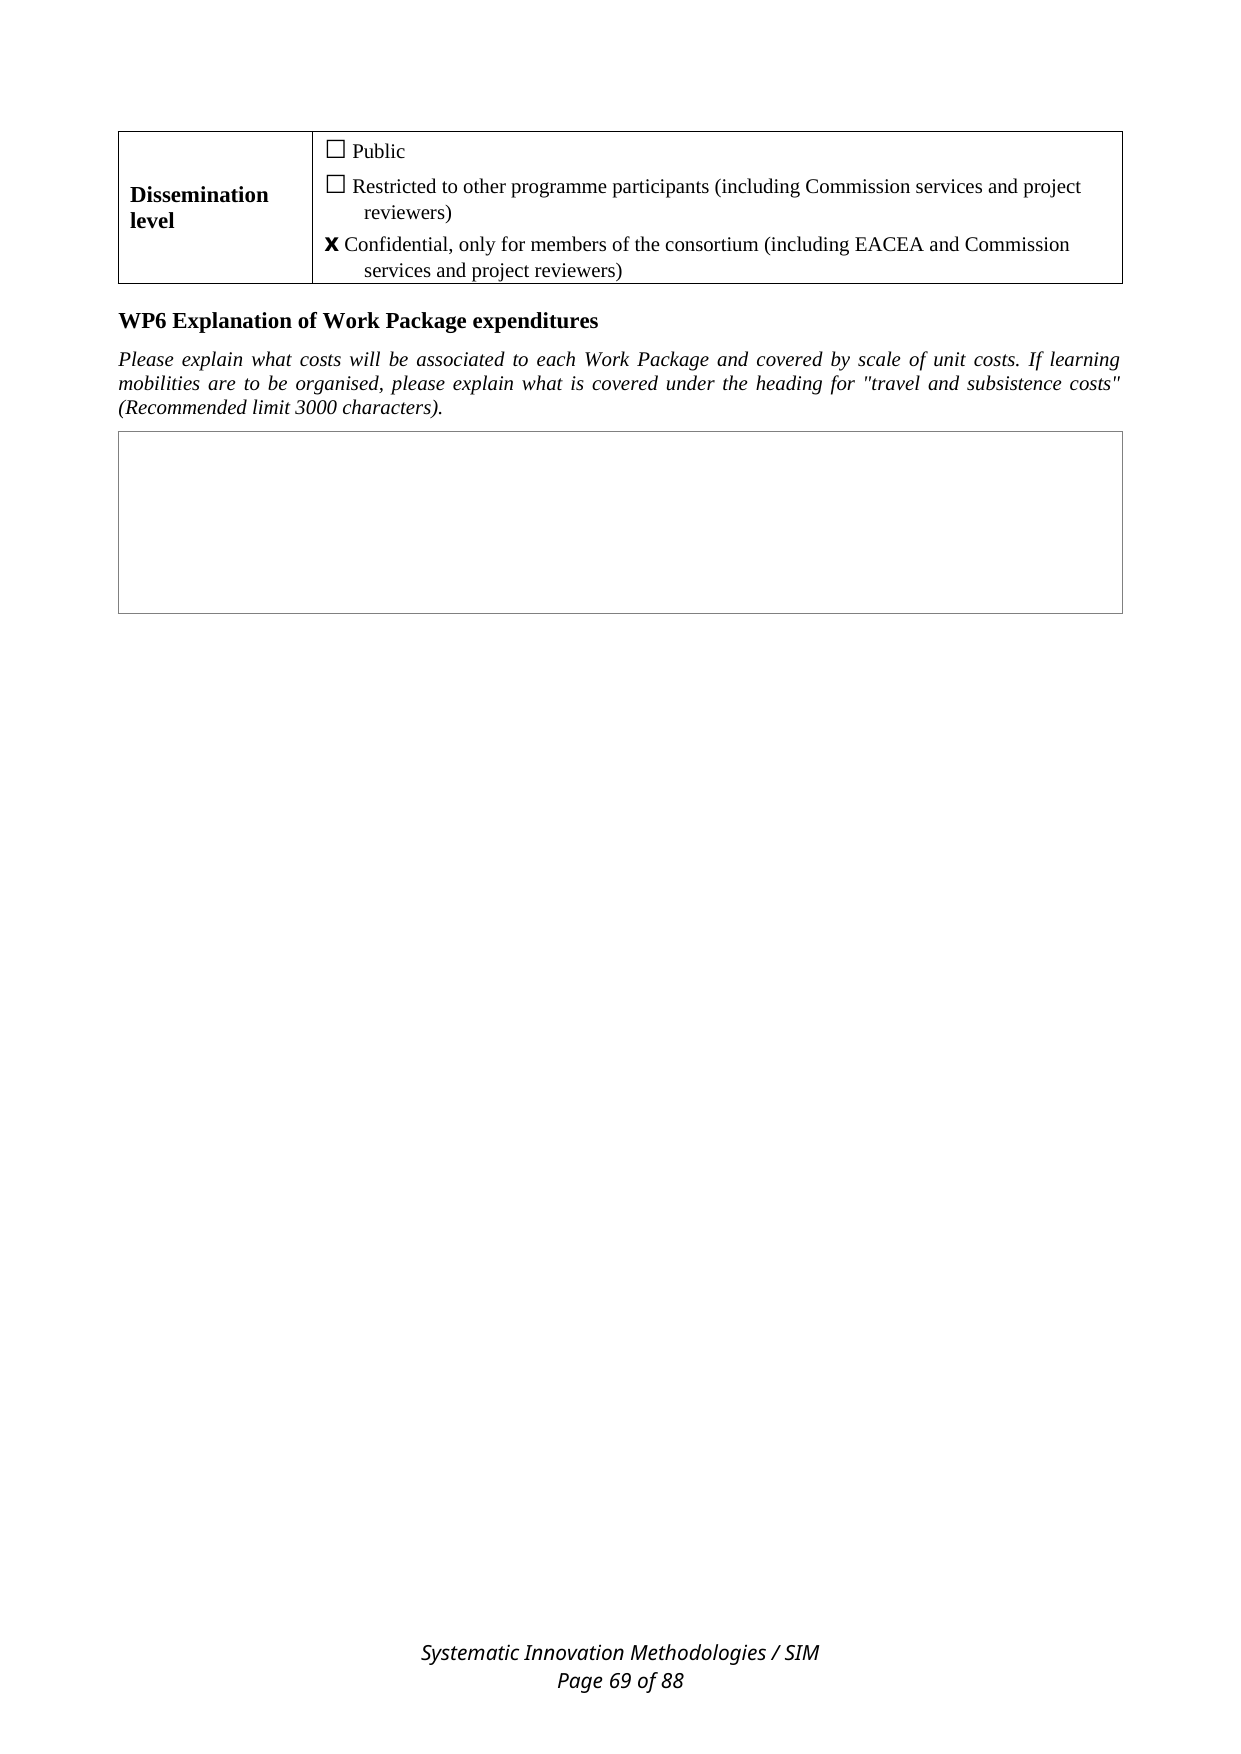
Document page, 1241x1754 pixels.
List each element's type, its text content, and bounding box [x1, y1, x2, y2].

table_cell ☐ Public ☐ Restricted to other programme participants (including Commission services and project reviewers) x Confidential, only for members of the consortium (including EACEA and Commission services and project reviewers) [313, 132, 1122, 282]
table_header [119, 432, 1122, 613]
text WP6 Explanation of Work Package expenditures [118, 308, 1122, 334]
text Please explain what costs will be associated to each Work Package and covered by scale of unit costs. If learning mobilities are to be organised, please explain what is covered under the heading for "travel and subsistence costs" (Recommended limit 3000 characters). [118, 346, 1122, 419]
table_cell Dissemination level [119, 132, 312, 282]
